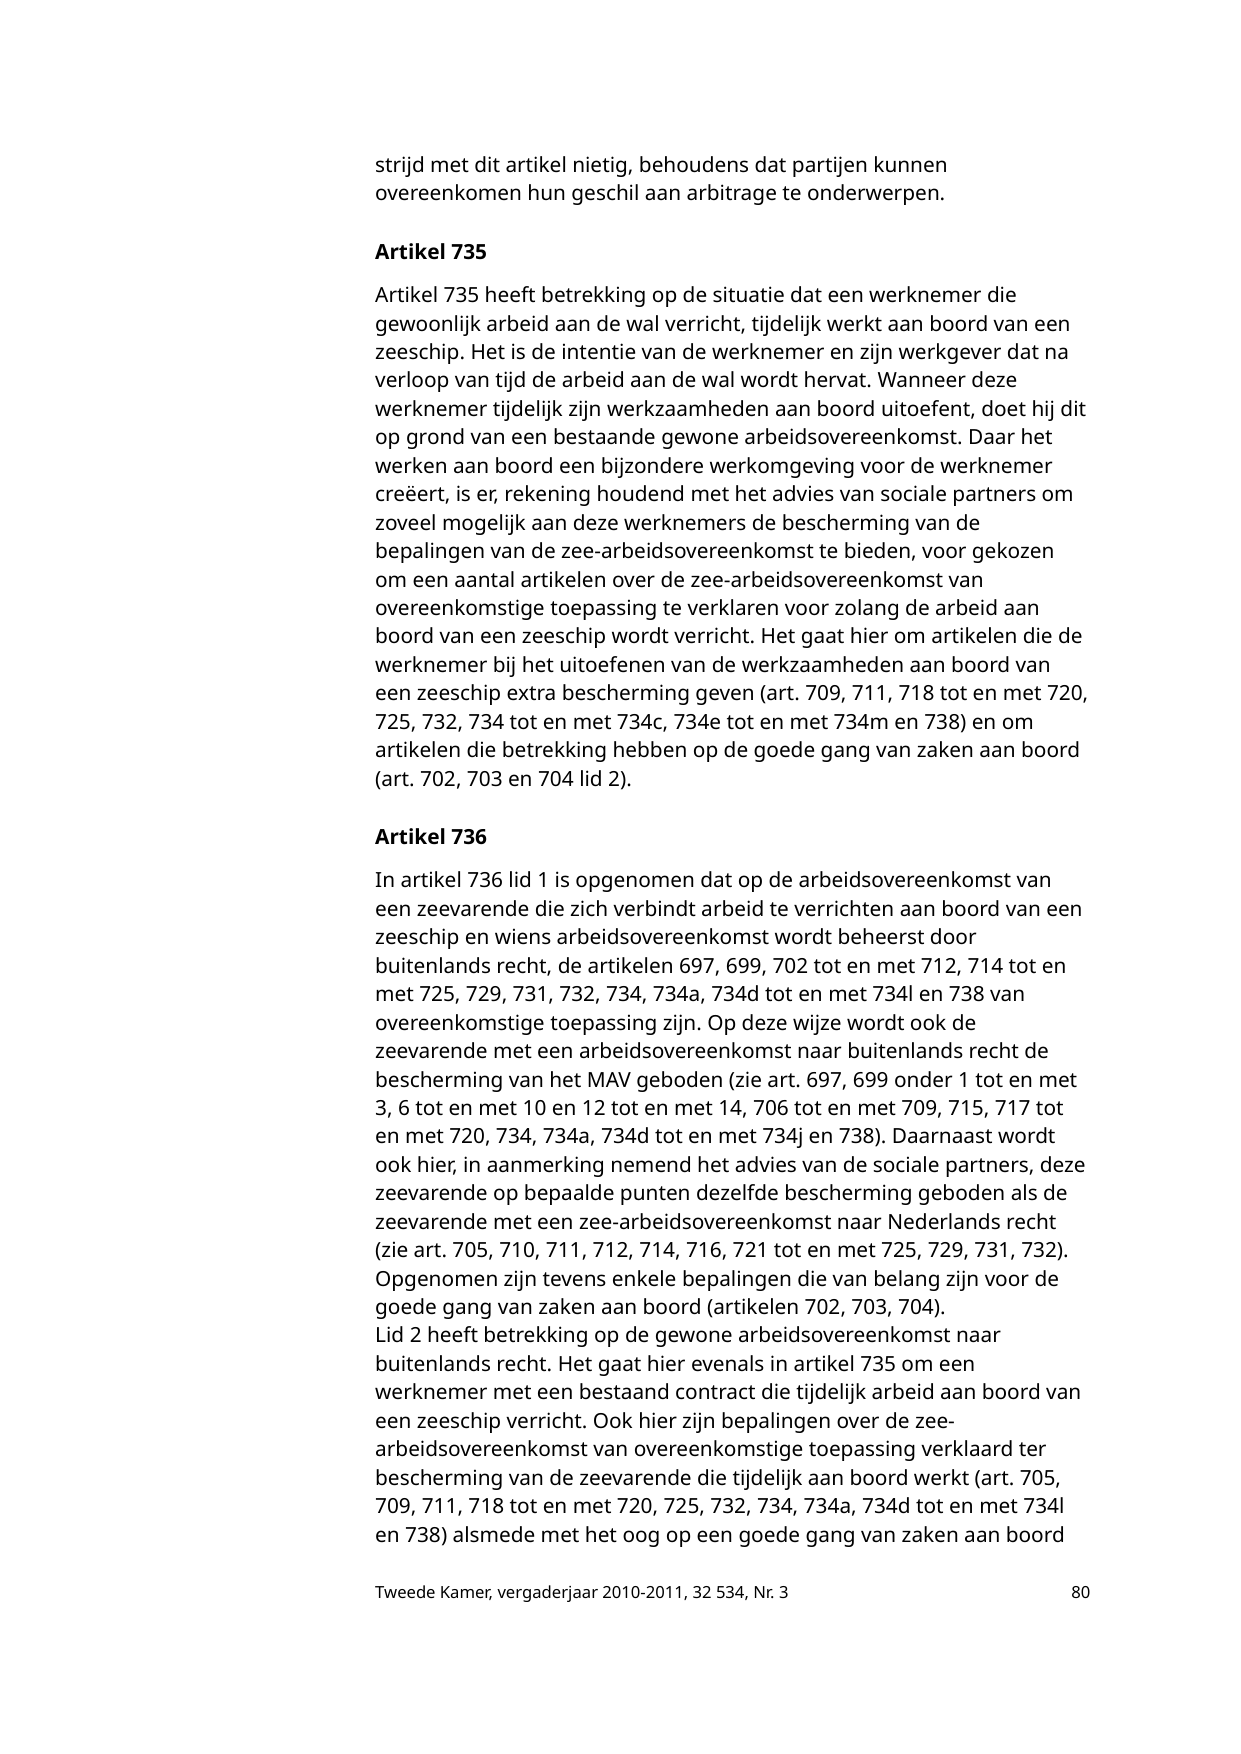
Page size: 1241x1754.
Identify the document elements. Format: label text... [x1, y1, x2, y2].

text Artikel 735 [375, 237, 1090, 265]
text In artikel 736 lid 1 is opgenomen dat op de arbeidsovereenkomst van een zeevarende die zich verbindt arbeid te verrichten aan boord van een zeeschip en wiens arbeidsovereenkomst wordt beheerst door buitenlands recht, de artikelen 697, 699, 702 tot en met 712, 714 tot en met 725, 729, 731, 732, 734, 734a, 734d tot en met 734l en 738 van overeenkomstige toepassing zijn. Op deze wijze wordt ook de zeevarende met een arbeidsovereenkomst naar buitenlands recht de bescherming van het MAV geboden (zie art. 697, 699 onder 1 tot en met 3, 6 tot en met 10 en 12 tot en met 14, 706 tot en met 709, 715, 717 tot en met 720, 734, 734a, 734d tot en met 734j en 738). Daarnaast wordt ook hier, in aanmerking nemend het advies van de sociale partners, deze zeevarende op bepaalde punten dezelfde bescherming geboden als de zeevarende met een zee-arbeidsovereenkomst naar Nederlands recht (zie art. 705, 710, 711, 712, 714, 716, 721 tot en met 725, 729, 731, 732). Opgenomen zijn tevens enkele bepalingen die van belang zijn voor de goede gang van zaken aan boord (artikelen 702, 703, 704). [375, 866, 1090, 1321]
text Artikel 735 heeft betrekking op de situatie dat een werknemer die gewoonlijk arbeid aan de wal verricht, tijdelijk werkt aan boord van een zeeschip. Het is de intentie van de werknemer en zijn werkgever dat na verloop van tijd de arbeid aan de wal wordt hervat. Wanneer deze werknemer tijdelijk zijn werkzaamheden aan boord uitoefent, doet hij dit op grond van een bestaande gewone arbeidsovereenkomst. Daar het werken aan boord een bijzondere werkomgeving voor de werknemer creëert, is er, rekening houdend met het advies van sociale partners om zoveel mogelijk aan deze werknemers de bescherming van de bepalingen van de zee-arbeidsovereenkomst te bieden, voor gekozen om een aantal artikelen over de zee-arbeidsovereenkomst van overeenkomstige toepassing te verklaren voor zolang de arbeid aan boord van een zeeschip wordt verricht. Het gaat hier om artikelen die de werknemer bij het uitoefenen van de werkzaamheden aan boord van een zeeschip extra bescherming geven (art. 709, 711, 718 tot en met 720, 725, 732, 734 tot en met 734c, 734e tot en met 734m en 738) en om artikelen die betrekking hebben op de goede gang van zaken aan boord (art. 702, 703 en 704 lid 2). [375, 280, 1090, 792]
text strijd met dit artikel nietig, behoudens dat partijen kunnen overeenkomen hun geschil aan arbitrage te onderwerpen. [375, 150, 1090, 207]
text Artikel 736 [375, 822, 1090, 851]
text Lid 2 heeft betrekking op de gewone arbeidsovereenkomst naar buitenlands recht. Het gaat hier evenals in artikel 735 om een werknemer met een bestaand contract die tijdelijk arbeid aan boord van een zeeschip verricht. Ook hier zijn bepalingen over de zee-arbeidsovereenkomst van overeenkomstige toepassing verklaard ter bescherming van de zeevarende die tijdelijk aan boord werkt (art. 705, 709, 711, 718 tot en met 720, 725, 732, 734, 734a, 734d tot en met 734l en 738) alsmede met het oog op een goede gang van zaken aan boord [375, 1321, 1090, 1548]
